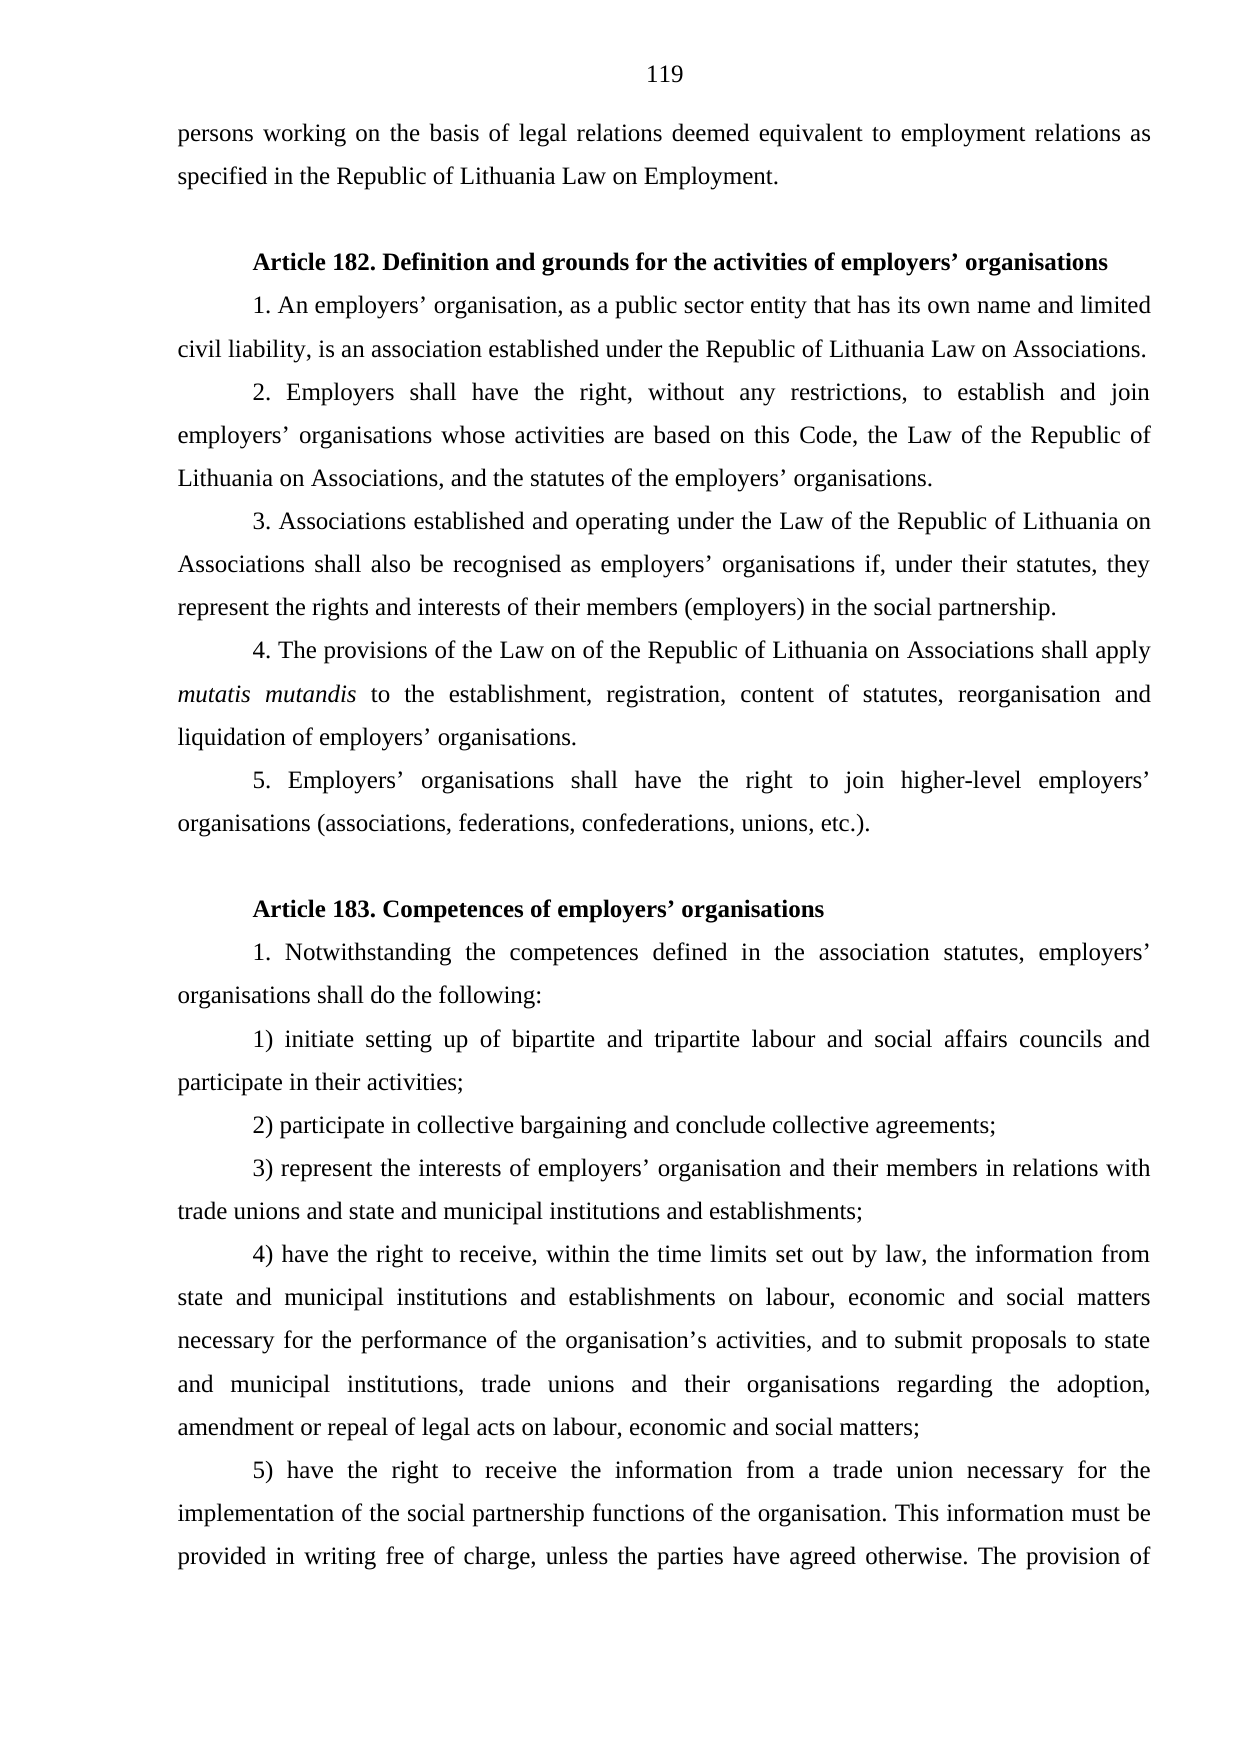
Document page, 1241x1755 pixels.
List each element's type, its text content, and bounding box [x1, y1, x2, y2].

text 1. An employers’ organisation, as a public sector entity that has its own name and limited civil liability, is an association established under the Republic of Lithuania Law on Associations. [177, 291, 1152, 362]
text 5) have the right to receive the information from a trade union necessary for the implementation of the social partnership functions of the organisation. This information must be provided in writing free of charge, unless the parties have agreed otherwise. The provision of [177, 1455, 1152, 1570]
text 1) initiate setting up of bipartite and tripartite labour and social affairs councils and participate in their activities; [177, 1024, 1152, 1096]
text 4. The provisions of the Law on of the Republic of Lithuania on Associations shall apply mutatis mutandis to the establishment, registration, content of statutes, reorganisation and liquidation of employers’ organisations. [177, 636, 1152, 751]
text 2. Employers shall have the right, without any restrictions, to establish and join employers’ organisations whose activities are based on this Code, the Law of the Republic of Lithuania on Associations, and the statutes of the employers’ organisations. [177, 377, 1152, 492]
text 3) represent the interests of employers’ organisation and their members in relations with trade unions and state and municipal institutions and establishments; [177, 1153, 1152, 1225]
text 1. Notwithstanding the competences defined in the association statutes, employers’ organisations shall do the following: [177, 937, 1152, 1009]
text 4) have the right to receive, within the time limits set out by law, the information from state and municipal institutions and establishments on labour, economic and social matters necessary for the performance of the organisation’s activities, and to submit proposals to state and municipal institutions, trade unions and their organisations regarding the adoption, amendment or repeal of legal acts on labour, economic and social matters; [177, 1239, 1152, 1441]
text persons working on the basis of legal relations deemed equivalent to employment relations as specified in the Republic of Lithuania Law on Employment. [177, 118, 1152, 190]
text 5. Employers’ organisations shall have the right to join higher-level employers’ organisations (associations, federations, confederations, unions, etc.). [177, 765, 1152, 837]
text 2) participate in collective bargaining and conclude collective agreements; [177, 1110, 1152, 1139]
text Article 183. Competences of employers’ organisations [177, 894, 1152, 923]
text Article 182. Definition and grounds for the activities of employers’ organisations [177, 247, 1152, 276]
text 3. Associations established and operating under the Law of the Republic of Lithuania on Associations shall also be recognised as employers’ organisations if, under their statutes, they represent the rights and interests of their members (employers) in the social partnership. [177, 506, 1152, 621]
